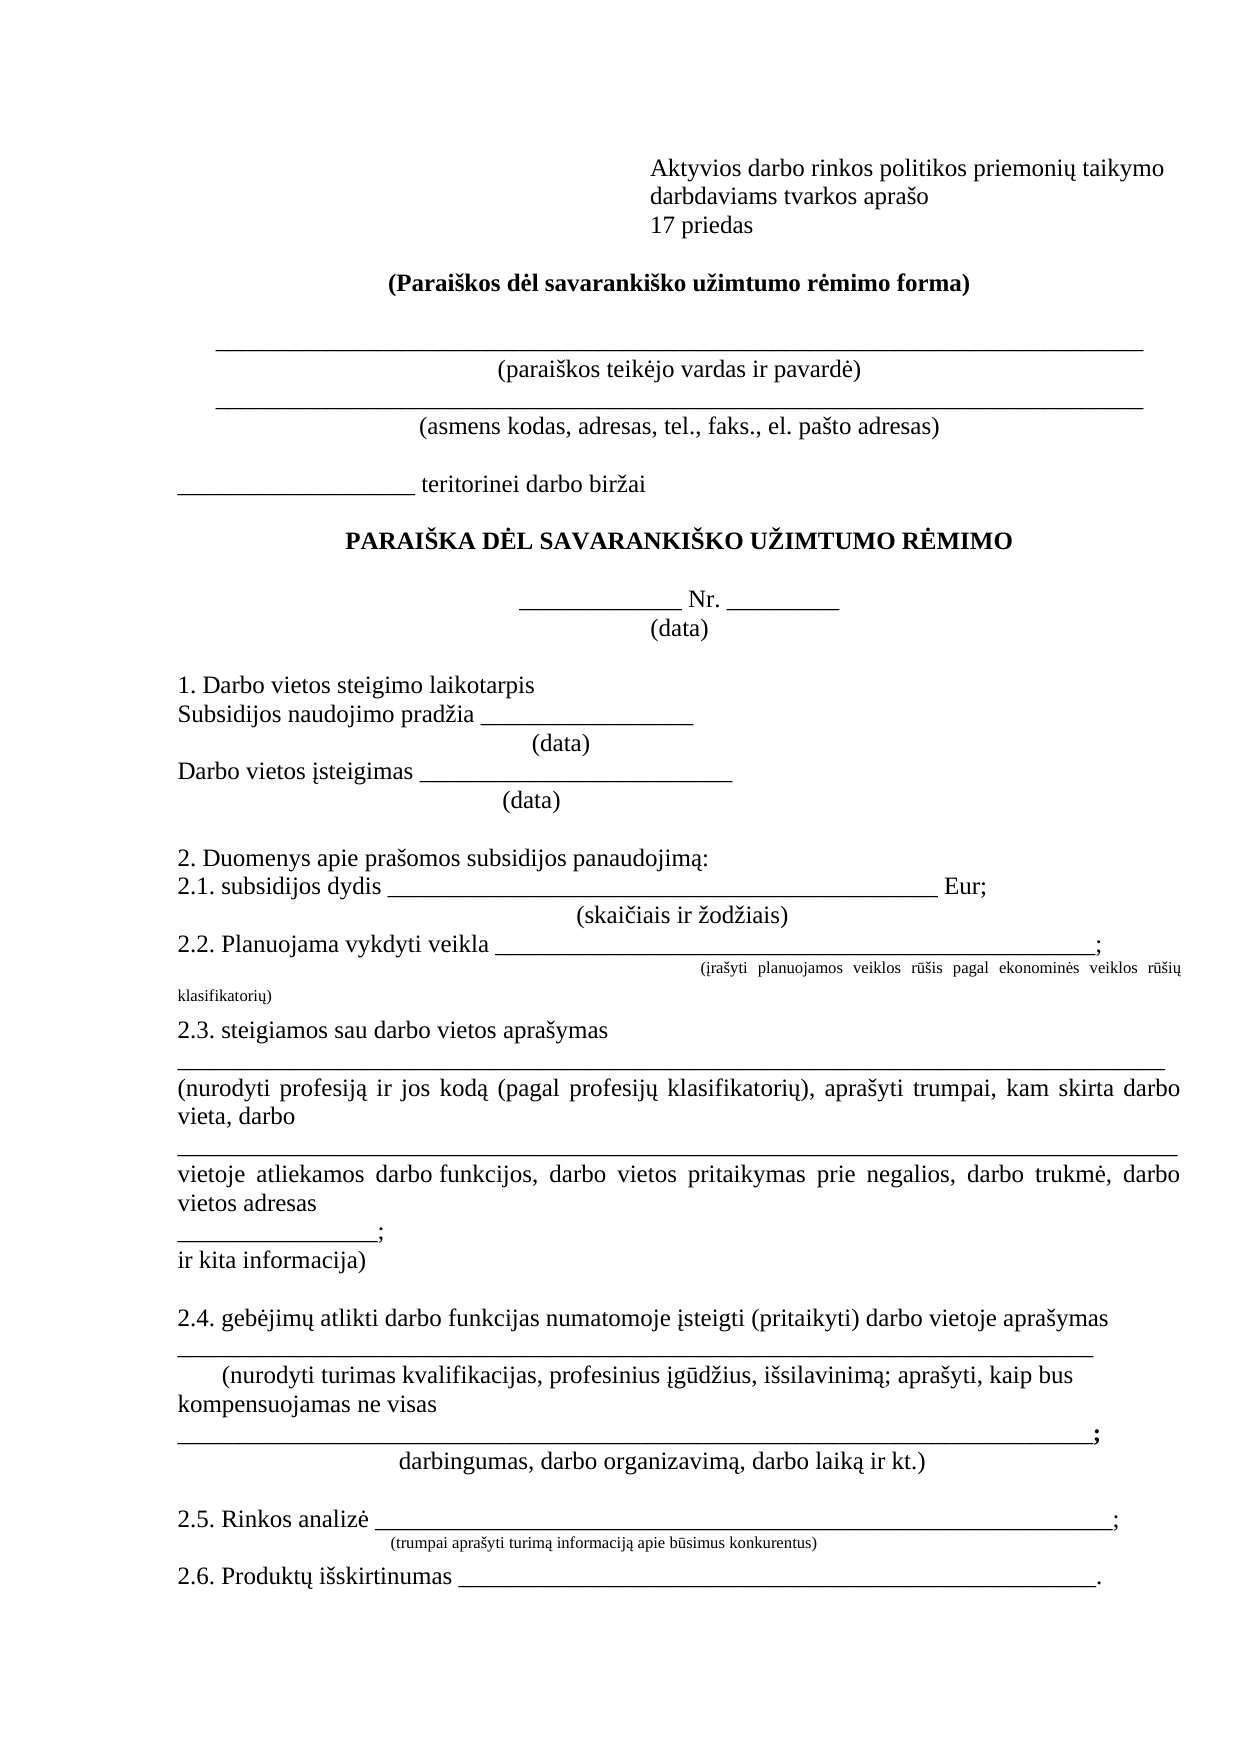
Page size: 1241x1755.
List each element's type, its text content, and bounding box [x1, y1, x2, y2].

subtitle (Paraiškos dėl savarankiško užimtumo rėmimo forma) [177, 268, 1181, 296]
subtitle Darbo vietos įsteigimas _________________________ [177, 756, 1181, 785]
text (skaičiais ir žodžiais) [177, 900, 1181, 929]
text Paraiška DĖL savarankiškO užimtumO rĖMIMO [177, 526, 1181, 555]
text 2.2. Planuojama vykdyti veikla ________________________________________________; [177, 929, 1181, 958]
text (paraiškos teikėjo vardas ir pavardė) [177, 354, 1181, 383]
text _ ; [177, 1418, 1181, 1446]
text (data) [177, 613, 1181, 641]
text 2.1. subsidijos dydis ____________________________________________ Eur; [177, 871, 1181, 900]
text ________________; [177, 1216, 1181, 1245]
text (nurodyti turimas kvalifikacijas, profesinius įgūdžius, išsilavinimą; aprašyti, kaip bus kompensuojamas ne visas [177, 1360, 1181, 1418]
text _ [177, 383, 1181, 411]
text (data) [177, 785, 1181, 814]
text _______________________________________________________________________________ [177, 1044, 1181, 1073]
text ________________________________________________________________________________ [177, 1130, 1181, 1159]
text (data) [177, 728, 1181, 756]
text _ [177, 325, 1181, 354]
text Subsidijos naudojimo pradžia _________________ [177, 699, 1181, 728]
text darbdaviams tvarkos aprašo [650, 181, 1181, 210]
text _____________ Nr. _________ [177, 584, 1181, 613]
text _ [177, 1331, 1181, 1360]
text Aktyvios darbo rinkos politikos priemonių taikymo [650, 153, 1181, 181]
text ir kita informacija) [177, 1245, 1181, 1274]
text 2.6. Produktų išskirtinumas ___________________________________________________. [177, 1561, 1181, 1590]
text 2.3. steigiamos sau darbo vietos aprašymas [177, 1015, 1181, 1044]
text 2.4. gebėjimų atlikti darbo funkcijas numatomoje įsteigti (pritaikyti) darbo vietoje aprašymas [177, 1303, 1181, 1331]
text 17 priedas [575, 210, 1181, 239]
text (trumpai aprašyti turimą informaciją apie būsimus konkurentus) [177, 1533, 1181, 1561]
text 2. Duomenys apie prašomos subsidijos panaudojimą: [177, 843, 1181, 871]
text (įrašyti planuojamos veiklos rūšis pagal ekonominės veiklos rūšių klasifikatorių) [177, 958, 1181, 1015]
subtitle 1. Darbo vietos steigimo laikotarpis [177, 670, 1181, 699]
text darbingumas, darbo organizavimą, darbo laiką ir kt.) [177, 1446, 1181, 1475]
text 2.5. Rinkos analizė ___________________________________________________________; [177, 1504, 1181, 1533]
text ___________________ teritorinei darbo biržai [177, 469, 1181, 498]
text (nurodyti profesiją ir jos kodą (pagal profesijų klasifikatorių), aprašyti trumpai, kam skirta darbo vieta, darbo [177, 1073, 1181, 1130]
text vietoje atliekamos darbo funkcijos, darbo vietos pritaikymas prie negalios, darbo trukmė, darbo vietos adresas [177, 1159, 1181, 1216]
text (asmens kodas, adresas, tel., faks., el. pašto adresas) [177, 411, 1181, 440]
